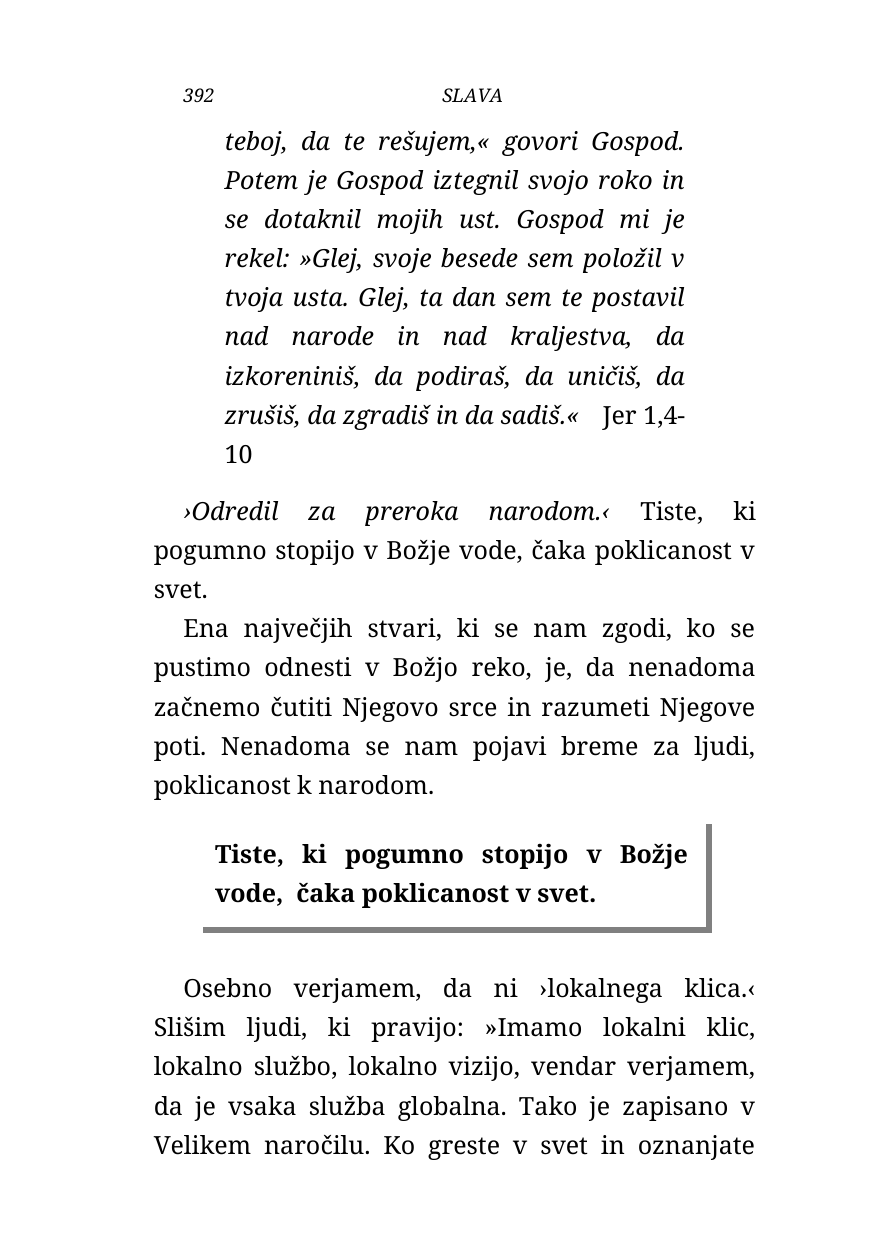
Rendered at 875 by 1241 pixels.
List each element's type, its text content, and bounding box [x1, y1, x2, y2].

text ›Odredil za preroka narodom.‹ Tiste, ki pogumno stopijo v Božje vode, čaka poklicanost v svet. [153, 493, 756, 606]
text Osebno verjamem, da ni ›lokalnega klica.‹ Slišim ljudi, ki pravijo: »Imamo lokalni klic, lokalno službo, lokalno vizijo, vendar verjamem, da je vsaka služba globalna. Tako je zapisano v Velikem naročilu. Ko greste v svet in oznanjate [153, 971, 756, 1161]
text Ena največjih stvari, ki se nam zgodi, ko se pustimo odnesti v Božjo reko, je, da nenadoma začnemo čutiti Njegovo srce in razumeti Njegove poti. Nenadoma se nam pojavi breme za ljudi, poklicanost k narodom. [153, 611, 756, 802]
text Tiste, ki pogumno stopijo v Božje vode, čaka poklicanost v svet. [197, 818, 706, 927]
text teboj, da te rešujem,« govori Gospod. Potem je Gospod iztegnil svojo roko in se dotaknil mojih ust. Gospod mi je rekel: »Glej, svoje besede sem položil v tvoja usta. Glej, ta dan sem te postavil nad narode in nad kraljestva, da izkoreniniš, da podiraš, da uničiš, da zrušiš, da zgradiš in da sadiš.« Jer 1,4-10 [224, 123, 685, 471]
